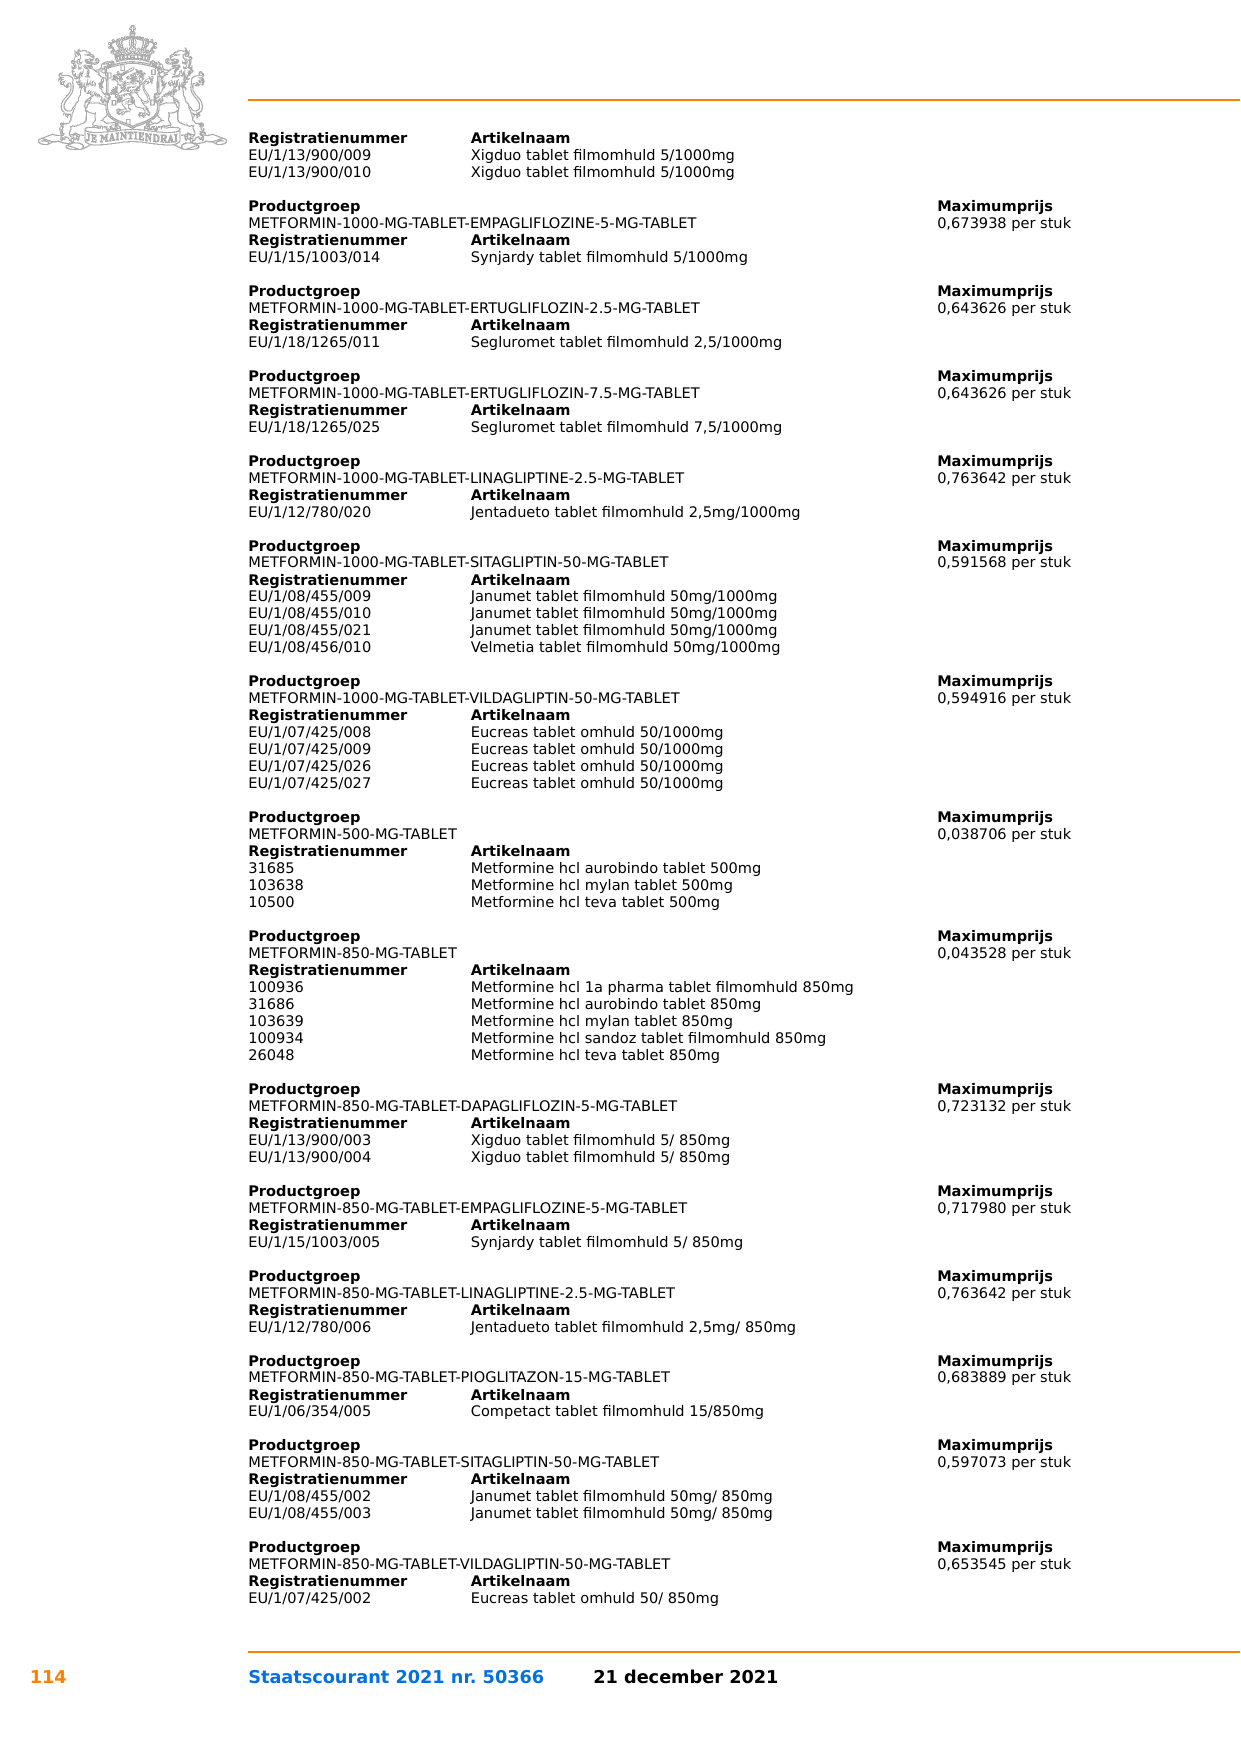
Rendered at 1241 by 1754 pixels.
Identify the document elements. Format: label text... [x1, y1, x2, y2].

table_cell Synjardy tablet filmomhuld 5/1000mg [465, 249, 1163, 266]
table_cell Maximumprijs [931, 1437, 1163, 1454]
table_cell Maximumprijs [931, 368, 1163, 384]
table_cell [465, 809, 931, 826]
table_cell EU/1/08/455/010 [248, 605, 464, 622]
table_cell Eucreas tablet omhuld 50/ 850mg [465, 1590, 1163, 1607]
table_cell Artikelnaam [465, 843, 931, 860]
picture [38, 25, 227, 150]
table_cell Maximumprijs [931, 1353, 1163, 1369]
table_cell Artikelnaam [465, 1471, 931, 1488]
table_cell Registratienummer [248, 1573, 464, 1590]
table_cell 0,643626 per stuk [931, 300, 1163, 317]
table_cell EU/1/13/900/010 [248, 164, 464, 181]
table_cell Eucreas tablet omhuld 50/1000mg [465, 724, 1163, 741]
table_cell [931, 402, 1163, 418]
table_cell Registratienummer [248, 1217, 464, 1233]
table_cell [931, 486, 1163, 503]
table_cell Registratienummer [248, 486, 464, 503]
table_cell Productgroep [248, 1183, 464, 1199]
table_cell [931, 1386, 1163, 1403]
table_cell 0,673938 per stuk [931, 215, 1163, 232]
table_cell 31685 [248, 860, 464, 877]
table_cell Xigduo tablet filmomhuld 5/ 850mg [465, 1132, 1163, 1149]
table_cell 103638 [248, 877, 464, 894]
table_cell [931, 232, 1163, 249]
table_cell 0,643626 per stuk [931, 385, 1163, 402]
table_cell Eucreas tablet omhuld 50/1000mg [465, 741, 1163, 758]
table_cell Productgroep [248, 1081, 464, 1098]
table_cell METFORMIN-850-MG-TABLET-VILDAGLIPTIN-50-MG-TABLET [248, 1556, 931, 1573]
table_cell Metformine hcl 1a pharma tablet filmomhuld 850mg [465, 979, 1163, 996]
table_cell [248, 266, 1163, 283]
table_cell [465, 538, 931, 554]
table_cell Maximumprijs [931, 1539, 1163, 1556]
table_cell Registratienummer [248, 1471, 464, 1488]
table_cell Productgroep [248, 1539, 464, 1556]
table_cell Maximumprijs [931, 283, 1163, 300]
table_cell Artikelnaam [465, 1115, 931, 1132]
table_cell Maximumprijs [931, 928, 1163, 945]
table_cell Competact tablet filmomhuld 15/850mg [465, 1403, 1163, 1420]
table_cell Eucreas tablet omhuld 50/1000mg [465, 758, 1163, 775]
table_cell [248, 351, 1163, 368]
table_cell Maximumprijs [931, 453, 1163, 469]
table_cell 100934 [248, 1030, 464, 1047]
table_cell 0,594916 per stuk [931, 690, 1163, 707]
table_cell Productgroep [248, 809, 464, 826]
table_cell Velmetia tablet filmomhuld 50mg/1000mg [465, 639, 1163, 656]
table_cell Registratienummer [248, 402, 464, 418]
table_cell 0,043528 per stuk [931, 945, 1163, 962]
table_cell Registratienummer [248, 962, 464, 979]
table_cell Metformine hcl mylan tablet 500mg [465, 877, 1163, 894]
table_cell Registratienummer [248, 130, 464, 147]
table_cell [465, 368, 931, 384]
table_cell [465, 1353, 931, 1369]
table_cell [465, 1268, 931, 1284]
table_cell EU/1/07/425/002 [248, 1590, 464, 1607]
table_cell [465, 453, 931, 469]
table_cell Productgroep [248, 1437, 464, 1454]
table_cell EU/1/07/425/009 [248, 741, 464, 758]
table_cell METFORMIN-850-MG-TABLET-LINAGLIPTINE-2.5-MG-TABLET [248, 1285, 931, 1301]
table_cell EU/1/08/455/021 [248, 622, 464, 639]
table_cell [931, 1115, 1163, 1132]
table_cell Registratienummer [248, 1301, 464, 1318]
table_cell 0,723132 per stuk [931, 1098, 1163, 1115]
table_cell [931, 843, 1163, 860]
table_cell [465, 198, 931, 215]
table_cell [931, 1471, 1163, 1488]
table_cell Eucreas tablet omhuld 50/1000mg [465, 775, 1163, 792]
table_cell Metformine hcl sandoz tablet filmomhuld 850mg [465, 1030, 1163, 1047]
table_cell 31686 [248, 996, 464, 1013]
table_cell EU/1/08/456/010 [248, 639, 464, 656]
table_cell [931, 962, 1163, 979]
table_cell [248, 1166, 1163, 1183]
table_cell METFORMIN-1000-MG-TABLET-LINAGLIPTINE-2.5-MG-TABLET [248, 470, 931, 486]
table_cell 100936 [248, 979, 464, 996]
table_cell Registratienummer [248, 1386, 464, 1403]
table_cell EU/1/18/1265/025 [248, 419, 464, 436]
table_cell METFORMIN-850-MG-TABLET-DAPAGLIFLOZIN-5-MG-TABLET [248, 1098, 931, 1115]
table_cell [465, 1437, 931, 1454]
table_cell Maximumprijs [931, 1081, 1163, 1098]
table_cell EU/1/15/1003/014 [248, 249, 464, 266]
table_cell EU/1/08/455/002 [248, 1488, 464, 1505]
table_cell Artikelnaam [465, 1386, 931, 1403]
table_cell Artikelnaam [465, 402, 931, 418]
table_cell METFORMIN-1000-MG-TABLET-ERTUGLIFLOZIN-7.5-MG-TABLET [248, 385, 931, 402]
table_cell Registratienummer [248, 317, 464, 334]
table_cell [248, 1335, 1163, 1352]
table_cell Xigduo tablet filmomhuld 5/ 850mg [465, 1149, 1163, 1166]
table_cell [465, 928, 931, 945]
table_cell 10500 [248, 894, 464, 911]
table_cell EU/1/06/354/005 [248, 1403, 464, 1420]
table_cell METFORMIN-1000-MG-TABLET-EMPAGLIFLOZINE-5-MG-TABLET [248, 215, 931, 232]
table_cell Productgroep [248, 538, 464, 554]
table_cell [248, 1251, 1163, 1267]
table_cell Synjardy tablet filmomhuld 5/ 850mg [465, 1234, 1163, 1251]
table_cell [248, 181, 1163, 198]
table_cell Metformine hcl teva tablet 500mg [465, 894, 1163, 911]
table_cell METFORMIN-1000-MG-TABLET-SITAGLIPTIN-50-MG-TABLET [248, 554, 931, 571]
table_cell [931, 707, 1163, 724]
table_cell EU/1/13/900/009 [248, 147, 464, 164]
table_cell Registratienummer [248, 571, 464, 588]
table_cell [248, 911, 1163, 928]
table_cell [931, 1217, 1163, 1233]
table_cell Artikelnaam [465, 486, 931, 503]
table_cell EU/1/08/455/009 [248, 588, 464, 605]
table_cell Artikelnaam [465, 962, 931, 979]
table_cell Productgroep [248, 928, 464, 945]
table_cell Metformine hcl mylan tablet 850mg [465, 1013, 1163, 1030]
table_cell Artikelnaam [465, 1573, 931, 1590]
table_cell [248, 656, 1163, 673]
table_cell 0,763642 per stuk [931, 470, 1163, 486]
table_cell 0,591568 per stuk [931, 554, 1163, 571]
table_cell Maximumprijs [931, 809, 1163, 826]
table_cell [248, 1522, 1163, 1539]
table_cell EU/1/07/425/026 [248, 758, 464, 775]
table_cell [465, 283, 931, 300]
table_cell Productgroep [248, 1353, 464, 1369]
table_cell Xigduo tablet filmomhuld 5/1000mg [465, 164, 1163, 181]
table_cell Productgroep [248, 673, 464, 690]
table_cell Metformine hcl teva tablet 850mg [465, 1047, 1163, 1064]
table_cell Registratienummer [248, 843, 464, 860]
table_cell [931, 317, 1163, 334]
table_cell 0,683889 per stuk [931, 1369, 1163, 1386]
table_cell Productgroep [248, 368, 464, 384]
table_cell 0,597073 per stuk [931, 1454, 1163, 1471]
table_cell Metformine hcl aurobindo tablet 500mg [465, 860, 1163, 877]
table_cell Maximumprijs [931, 1183, 1163, 1199]
table_cell EU/1/18/1265/011 [248, 334, 464, 351]
table_cell EU/1/07/425/008 [248, 724, 464, 741]
table_cell Janumet tablet filmomhuld 50mg/ 850mg [465, 1488, 1163, 1505]
table_cell Productgroep [248, 198, 464, 215]
table_cell Artikelnaam [465, 707, 931, 724]
table_cell EU/1/13/900/004 [248, 1149, 464, 1166]
table_cell Productgroep [248, 1268, 464, 1284]
table_cell Segluromet tablet filmomhuld 2,5/1000mg [465, 334, 1163, 351]
table_cell Janumet tablet filmomhuld 50mg/1000mg [465, 605, 1163, 622]
table_cell Artikelnaam [465, 1301, 931, 1318]
table_cell Productgroep [248, 453, 464, 469]
table_cell Artikelnaam [465, 1217, 931, 1233]
table_cell METFORMIN-850-MG-TABLET-SITAGLIPTIN-50-MG-TABLET [248, 1454, 931, 1471]
table_cell [465, 673, 931, 690]
table_cell Xigduo tablet filmomhuld 5/1000mg [465, 147, 1163, 164]
table_cell [465, 1081, 931, 1098]
table_cell [248, 792, 1163, 809]
table_cell [931, 571, 1163, 588]
table_cell EU/1/12/780/020 [248, 504, 464, 520]
table_cell Jentadueto tablet filmomhuld 2,5mg/ 850mg [465, 1319, 1163, 1335]
table_cell [465, 1183, 931, 1199]
table_cell METFORMIN-850-MG-TABLET-EMPAGLIFLOZINE-5-MG-TABLET [248, 1200, 931, 1217]
table_cell Maximumprijs [931, 198, 1163, 215]
table_cell METFORMIN-850-MG-TABLET [248, 945, 931, 962]
table_cell EU/1/12/780/006 [248, 1319, 464, 1335]
table_cell Maximumprijs [931, 1268, 1163, 1284]
table_cell 26048 [248, 1047, 464, 1064]
table_cell METFORMIN-1000-MG-TABLET-ERTUGLIFLOZIN-2.5-MG-TABLET [248, 300, 931, 317]
table_cell [931, 130, 1163, 147]
table_cell Artikelnaam [465, 571, 931, 588]
table_cell EU/1/07/425/027 [248, 775, 464, 792]
table_cell Maximumprijs [931, 673, 1163, 690]
table_cell [465, 1539, 931, 1556]
table_cell [248, 1064, 1163, 1081]
table_cell Maximumprijs [931, 538, 1163, 554]
table_cell Segluromet tablet filmomhuld 7,5/1000mg [465, 419, 1163, 436]
table_cell METFORMIN-500-MG-TABLET [248, 826, 931, 843]
table_cell EU/1/13/900/003 [248, 1132, 464, 1149]
table_cell 0,038706 per stuk [931, 826, 1163, 843]
table_cell [248, 436, 1163, 452]
table_cell [931, 1301, 1163, 1318]
table_cell Artikelnaam [465, 317, 931, 334]
table_cell Registratienummer [248, 1115, 464, 1132]
table_cell Registratienummer [248, 707, 464, 724]
table_cell 0,763642 per stuk [931, 1285, 1163, 1301]
table_cell [248, 520, 1163, 537]
table_cell Registratienummer [248, 232, 464, 249]
table_cell [931, 1573, 1163, 1590]
table_cell Artikelnaam [465, 130, 931, 147]
table_cell Jentadueto tablet filmomhuld 2,5mg/1000mg [465, 504, 1163, 520]
table_cell Metformine hcl aurobindo tablet 850mg [465, 996, 1163, 1013]
table_cell Janumet tablet filmomhuld 50mg/ 850mg [465, 1505, 1163, 1522]
table_cell METFORMIN-850-MG-TABLET-PIOGLITAZON-15-MG-TABLET [248, 1369, 931, 1386]
table_cell Janumet tablet filmomhuld 50mg/1000mg [465, 622, 1163, 639]
table_cell Productgroep [248, 283, 464, 300]
table_cell Janumet tablet filmomhuld 50mg/1000mg [465, 588, 1163, 605]
table_cell EU/1/15/1003/005 [248, 1234, 464, 1251]
table_cell 0,653545 per stuk [931, 1556, 1163, 1573]
table_cell [248, 1420, 1163, 1437]
table_cell METFORMIN-1000-MG-TABLET-VILDAGLIPTIN-50-MG-TABLET [248, 690, 931, 707]
table_cell 0,717980 per stuk [931, 1200, 1163, 1217]
table_cell EU/1/08/455/003 [248, 1505, 464, 1522]
table_cell 103639 [248, 1013, 464, 1030]
table_cell Artikelnaam [465, 232, 931, 249]
